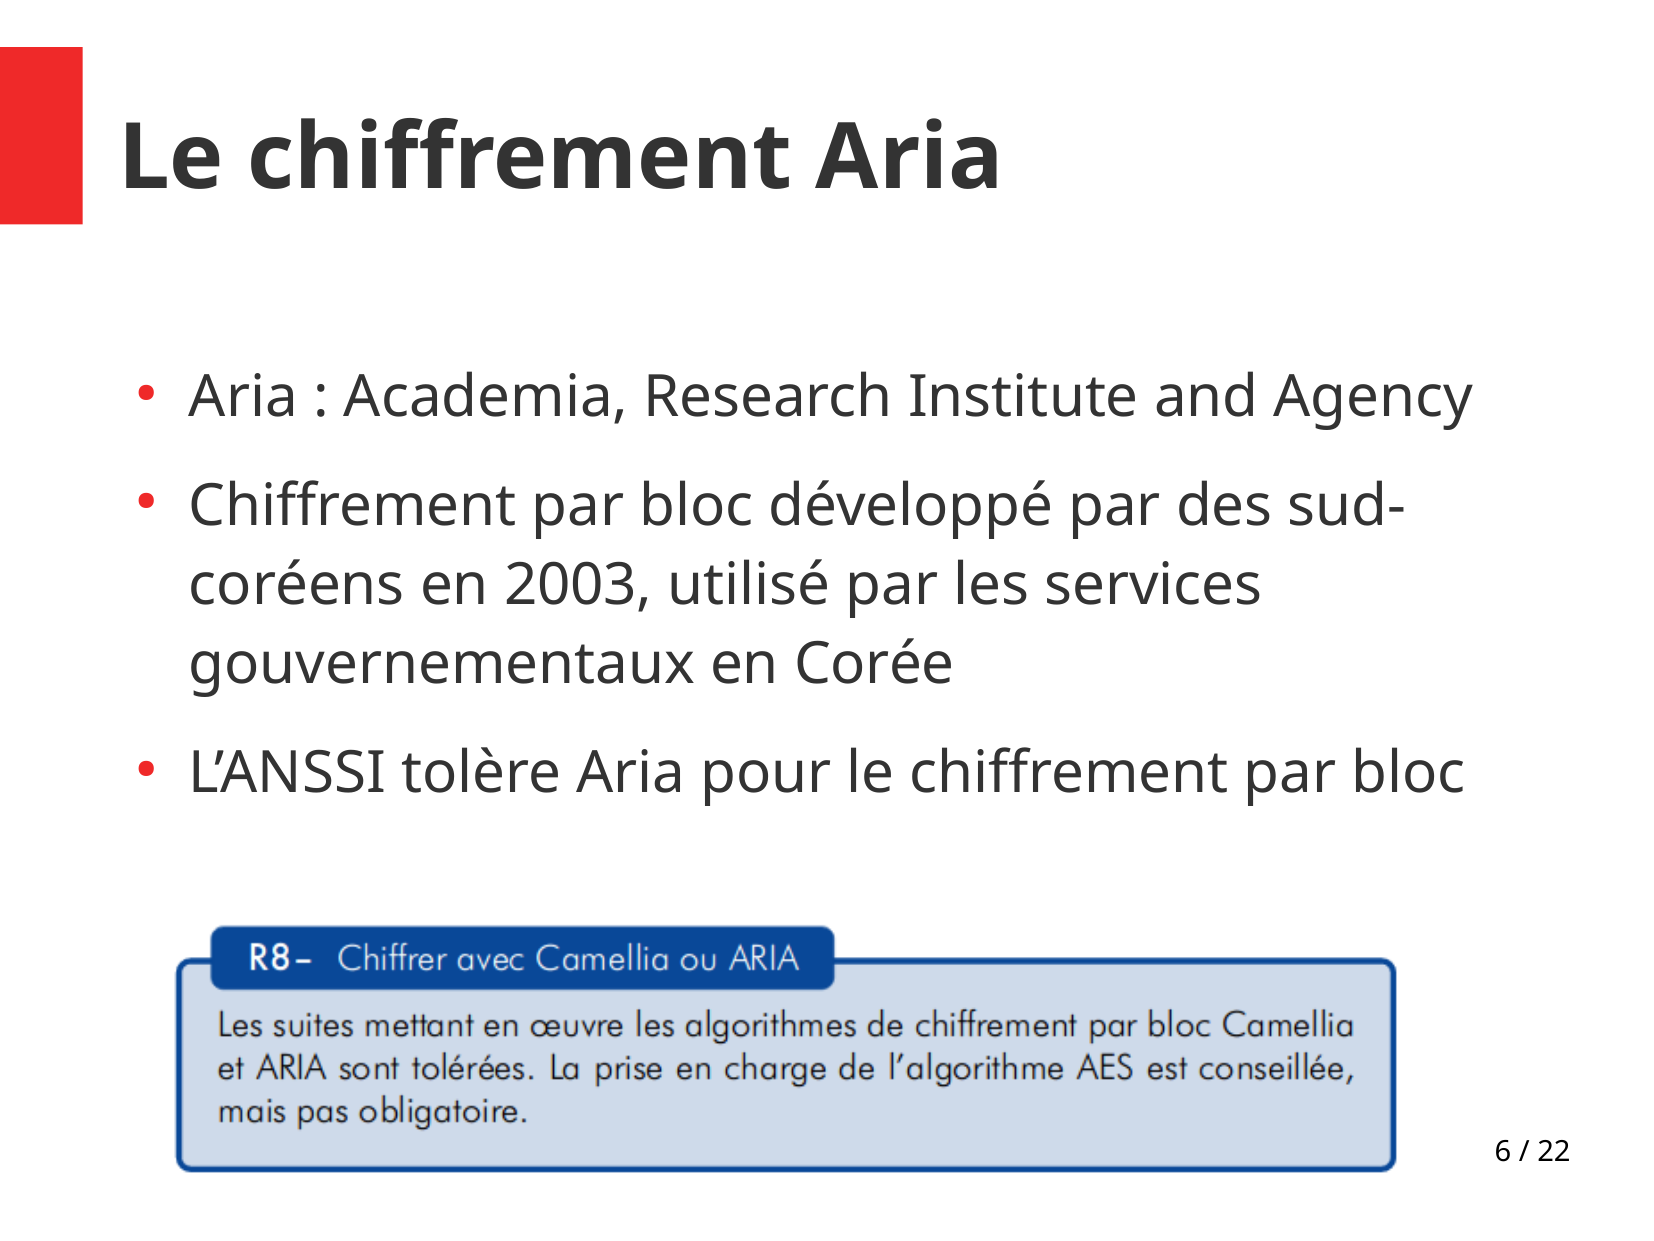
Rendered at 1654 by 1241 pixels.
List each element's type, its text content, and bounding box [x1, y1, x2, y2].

picture [141, 1074, 1443, 1203]
list Aria : Academia, Research Institute and Agency Chiffrement par bloc développé par des sud-coréens en 2003, utilisé par les services gouvernementaux en Corée L’ANSSI tolère Aria pour le chiffrement par bloc [118, 354, 1536, 1074]
title Le chiffrement Aria [118, 49, 1571, 257]
